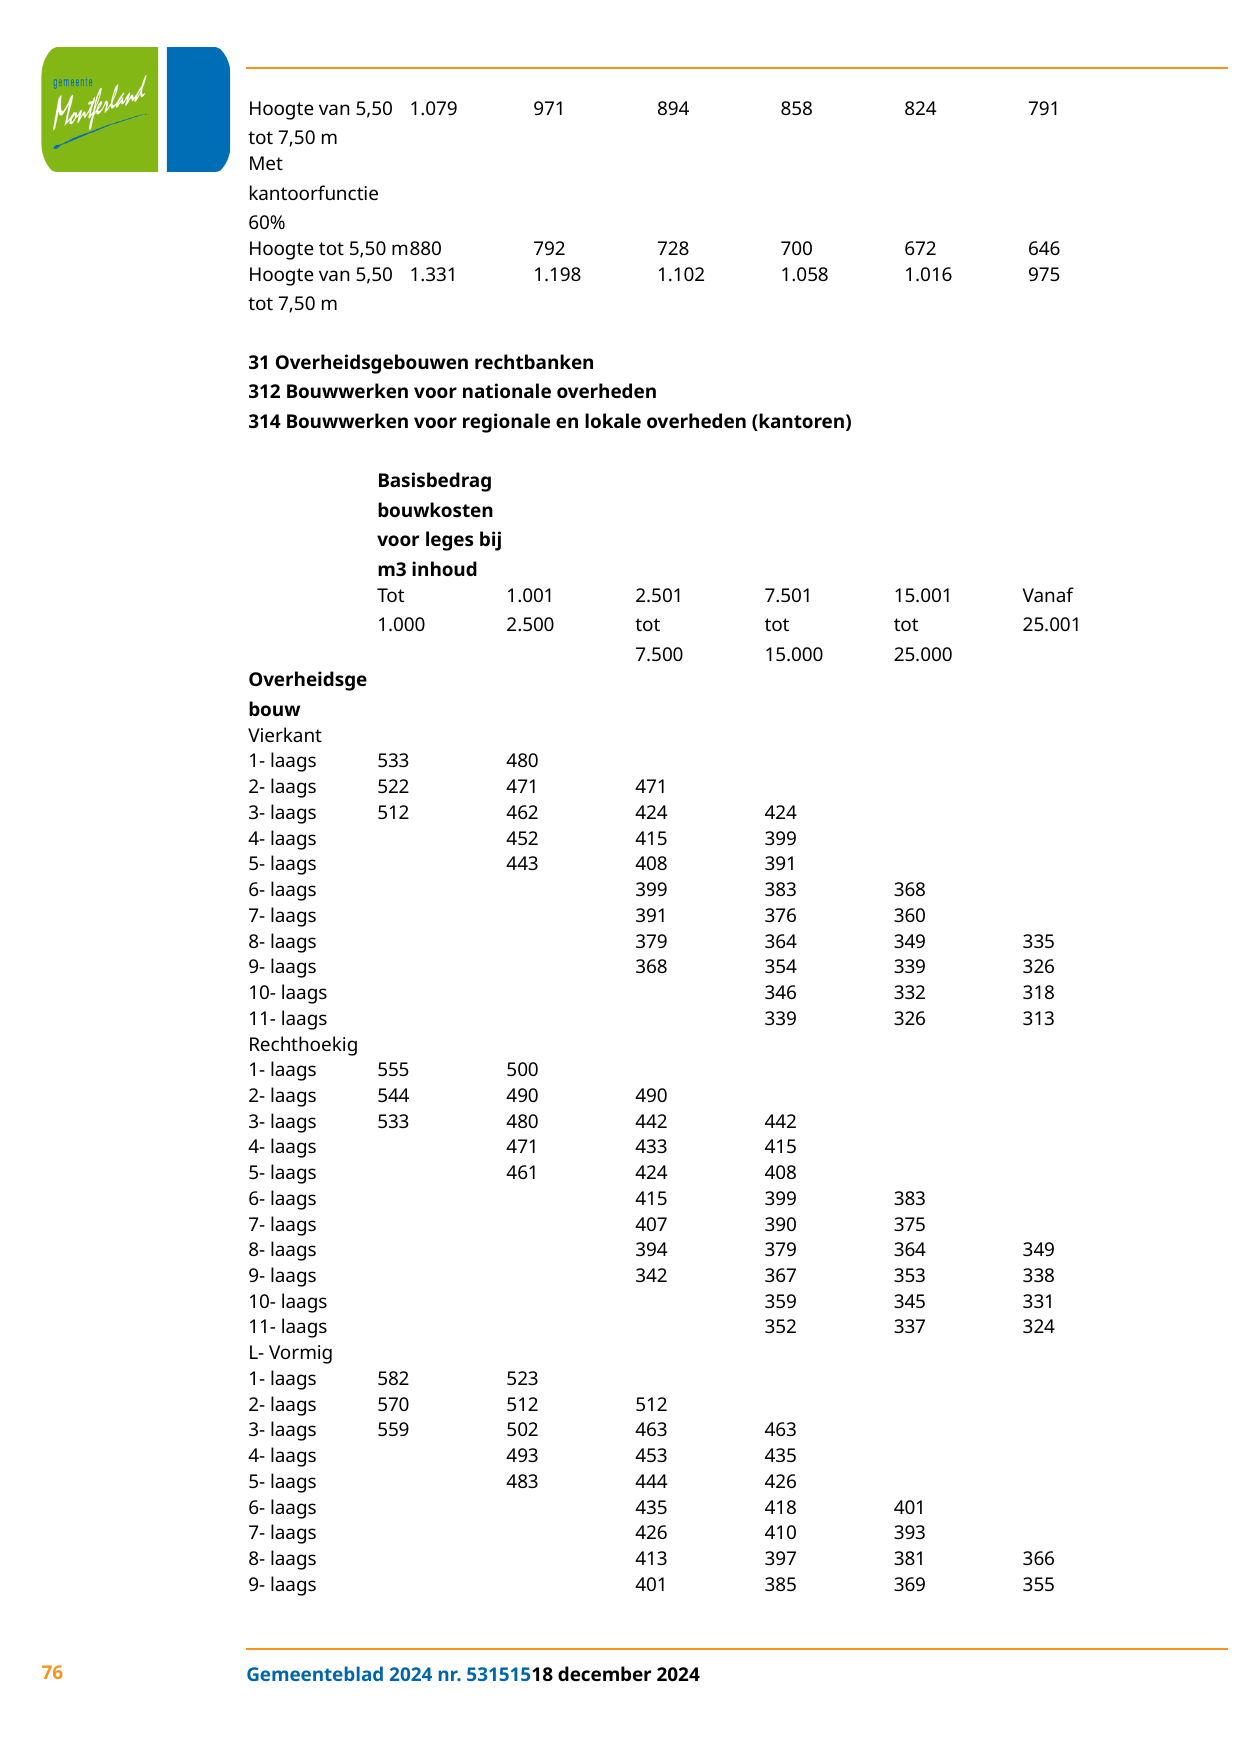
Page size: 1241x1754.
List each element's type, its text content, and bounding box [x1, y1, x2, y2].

table_cell [377, 1468, 506, 1494]
table_cell [894, 1159, 1022, 1185]
table_cell [1023, 799, 1152, 825]
table_cell [1023, 774, 1152, 799]
table_cell 471 [635, 774, 764, 799]
table_cell [894, 1031, 1022, 1056]
table_cell 894 [657, 95, 780, 150]
text 314 Bouwwerken voor regionale en lokale overheden (kantoren) [248, 408, 1152, 434]
table_cell [377, 1520, 506, 1545]
table_cell [377, 1211, 506, 1237]
table_cell [1023, 1185, 1152, 1211]
table_cell [377, 1571, 506, 1597]
table_cell [635, 1031, 764, 1056]
table_cell [506, 1031, 635, 1056]
table_cell 7- laags [248, 1520, 377, 1545]
table_cell 493 [506, 1443, 635, 1468]
text 31 Overheidsgebouwen rechtbanken [248, 349, 1152, 374]
table_cell [894, 722, 1022, 748]
table_cell [1023, 851, 1152, 876]
table_cell [635, 667, 764, 722]
table_cell 512 [377, 799, 506, 825]
table_cell [764, 1391, 893, 1417]
table_cell [377, 1005, 506, 1031]
table_cell 11- laags [248, 1314, 377, 1339]
table_cell 646 [1028, 235, 1152, 261]
table_cell 463 [764, 1417, 893, 1442]
table_cell Vanaf 25.001 [1023, 582, 1152, 667]
table_cell 824 [904, 95, 1028, 150]
table_cell 10- laags [248, 1288, 377, 1314]
table_cell 1.102 [657, 261, 780, 316]
table_cell [1023, 1159, 1152, 1185]
table_cell [248, 582, 377, 667]
table_cell 339 [894, 954, 1022, 979]
table_cell [377, 1237, 506, 1262]
table_cell 337 [894, 1314, 1022, 1339]
table_cell 364 [894, 1237, 1022, 1262]
table_cell [1023, 1134, 1152, 1159]
table_cell [1023, 1211, 1152, 1237]
table_cell 352 [764, 1314, 893, 1339]
table_cell [506, 1340, 635, 1365]
table_cell [635, 1005, 764, 1031]
table_cell [377, 954, 506, 979]
table_cell 426 [764, 1468, 893, 1494]
table_cell 391 [635, 902, 764, 928]
table_cell 401 [635, 1571, 764, 1597]
table_cell [506, 1185, 635, 1211]
table_cell 453 [635, 1443, 764, 1468]
table_cell [506, 1545, 635, 1571]
table_cell [1023, 748, 1152, 773]
table_cell [635, 1365, 764, 1391]
table_cell [894, 1056, 1022, 1082]
table_cell [506, 979, 635, 1005]
table_cell 418 [764, 1494, 893, 1519]
table_cell [506, 1005, 635, 1031]
table_cell Met kantoorfunctie 60% [248, 150, 409, 235]
table_cell 471 [506, 1134, 635, 1159]
table_cell 390 [764, 1211, 893, 1237]
table_cell 2- laags [248, 1391, 377, 1417]
table_cell 6- laags [248, 876, 377, 902]
table_cell 383 [764, 876, 893, 902]
table_cell 523 [506, 1365, 635, 1391]
table_cell [1023, 1443, 1152, 1468]
table_cell [506, 1520, 635, 1545]
table_cell [635, 1340, 764, 1365]
table_cell [377, 1159, 506, 1185]
table_cell 399 [635, 876, 764, 902]
table_cell 7.501 tot 15.000 [764, 582, 893, 667]
table_cell 559 [377, 1417, 506, 1442]
table_cell 8- laags [248, 1545, 377, 1571]
table_cell 424 [764, 799, 893, 825]
table_cell 4- laags [248, 1443, 377, 1468]
table_cell [377, 928, 506, 953]
table_cell 435 [764, 1443, 893, 1468]
table_cell [635, 722, 764, 748]
table_cell 408 [764, 1159, 893, 1185]
table_cell 452 [506, 825, 635, 851]
table_cell 332 [894, 979, 1022, 1005]
table_cell 313 [1023, 1005, 1152, 1031]
table_cell [1023, 1494, 1152, 1519]
table_cell 11- laags [248, 1005, 377, 1031]
table_cell 381 [894, 1545, 1022, 1571]
table_cell 9- laags [248, 954, 377, 979]
table_cell 2.501 tot 7.500 [635, 582, 764, 667]
table_cell Overheidsgebouw [248, 667, 377, 722]
table_cell 502 [506, 1417, 635, 1442]
table_cell 354 [764, 954, 893, 979]
table_cell 4- laags [248, 825, 377, 851]
table_cell [506, 722, 635, 748]
table_cell 471 [506, 774, 635, 799]
table_cell 346 [764, 979, 893, 1005]
table_cell 413 [635, 1545, 764, 1571]
table_cell 544 [377, 1082, 506, 1108]
table_cell 415 [764, 1134, 893, 1159]
table_cell 443 [506, 851, 635, 876]
table_cell 480 [506, 748, 635, 773]
table_cell 971 [533, 95, 657, 150]
table_cell 408 [635, 851, 764, 876]
table_cell 364 [764, 928, 893, 953]
table_cell [764, 748, 893, 773]
table_cell 512 [635, 1391, 764, 1417]
table_cell [506, 1237, 635, 1262]
table_cell 359 [764, 1288, 893, 1314]
table_cell [1023, 825, 1152, 851]
table_cell 1.079 [409, 95, 533, 150]
table_cell 5- laags [248, 1159, 377, 1185]
table_cell [894, 1417, 1022, 1442]
table_cell 383 [894, 1185, 1022, 1211]
table_cell 355 [1023, 1571, 1152, 1597]
table_cell 442 [635, 1108, 764, 1134]
table_cell 480 [506, 1108, 635, 1134]
table_cell [894, 1134, 1022, 1159]
text 312 Bouwwerken voor nationale overheden [248, 378, 1152, 404]
table_cell 555 [377, 1056, 506, 1082]
table_cell 1.198 [533, 261, 657, 316]
table_cell 397 [764, 1545, 893, 1571]
picture [41, 47, 231, 172]
table_cell [894, 1340, 1022, 1365]
table_cell 9- laags [248, 1571, 377, 1597]
table_cell 490 [635, 1082, 764, 1108]
table_cell 2- laags [248, 1082, 377, 1108]
table_cell 570 [377, 1391, 506, 1417]
table_header [248, 467, 377, 582]
table_cell [506, 667, 635, 722]
table_cell [1028, 150, 1152, 235]
table_cell [1023, 1056, 1152, 1082]
table_cell 426 [635, 1520, 764, 1545]
table_cell 399 [764, 825, 893, 851]
table_cell 522 [377, 774, 506, 799]
table_cell 368 [635, 954, 764, 979]
table_cell 444 [635, 1468, 764, 1494]
table_cell Hoogte van 5,50 tot 7,50 m [248, 95, 409, 150]
table_cell 1.016 [904, 261, 1028, 316]
table_cell 349 [1023, 1237, 1152, 1262]
table_cell [894, 1391, 1022, 1417]
table_cell [635, 1288, 764, 1314]
table_cell 407 [635, 1211, 764, 1237]
table_cell 728 [657, 235, 780, 261]
table_cell 394 [635, 1237, 764, 1262]
table_cell Hoogte tot 5,50 m [248, 235, 409, 261]
table_cell 5- laags [248, 851, 377, 876]
table_cell 433 [635, 1134, 764, 1159]
table_cell [377, 1031, 506, 1056]
table_cell [506, 1211, 635, 1237]
table_cell 483 [506, 1468, 635, 1494]
table_cell 10- laags [248, 979, 377, 1005]
table_cell 349 [894, 928, 1022, 953]
table_cell 338 [1023, 1262, 1152, 1288]
table_cell [635, 1314, 764, 1339]
table_cell 2- laags [248, 774, 377, 799]
table_cell 880 [409, 235, 533, 261]
table_cell [1023, 1365, 1152, 1391]
table_cell [1023, 1468, 1152, 1494]
table_cell [377, 902, 506, 928]
table_cell Hoogte van 5,50 tot 7,50 m [248, 261, 409, 316]
table_cell [506, 1288, 635, 1314]
table_cell [506, 1262, 635, 1288]
table_cell 379 [764, 1237, 893, 1262]
table_cell 353 [894, 1262, 1022, 1288]
table_cell [894, 1108, 1022, 1134]
table_cell [506, 1314, 635, 1339]
table_cell Rechthoekig [248, 1031, 377, 1056]
table_cell 7- laags [248, 902, 377, 928]
table_cell 533 [377, 748, 506, 773]
table_cell [506, 902, 635, 928]
table_cell 462 [506, 799, 635, 825]
table_cell [1023, 667, 1152, 722]
table_cell [894, 825, 1022, 851]
table_cell [1023, 1108, 1152, 1134]
table_cell 318 [1023, 979, 1152, 1005]
table_cell [635, 979, 764, 1005]
table_cell 367 [764, 1262, 893, 1288]
table_cell 1.001 2.500 [506, 582, 635, 667]
table_cell [409, 150, 533, 235]
table_cell 442 [764, 1108, 893, 1134]
table_cell 3- laags [248, 1417, 377, 1442]
table_cell [635, 1056, 764, 1082]
table_cell 6- laags [248, 1185, 377, 1211]
table_cell 6- laags [248, 1494, 377, 1519]
table_cell [1023, 722, 1152, 748]
table_cell 368 [894, 876, 1022, 902]
table_cell [635, 748, 764, 773]
table_cell [780, 150, 904, 235]
table_cell 700 [780, 235, 904, 261]
table_cell [894, 1468, 1022, 1494]
table_cell 415 [635, 1185, 764, 1211]
table_cell [904, 150, 1028, 235]
table_cell 393 [894, 1520, 1022, 1545]
table_cell [764, 1082, 893, 1108]
table_cell [764, 1031, 893, 1056]
table_cell [1023, 1417, 1152, 1442]
table_cell 858 [780, 95, 904, 150]
table_cell [894, 1443, 1022, 1468]
table_cell [1023, 1340, 1152, 1365]
table_cell [377, 876, 506, 902]
table_cell [1023, 876, 1152, 902]
table_cell 376 [764, 902, 893, 928]
table_cell [894, 748, 1022, 773]
table_cell [377, 1262, 506, 1288]
table_cell [377, 667, 506, 722]
table_cell 401 [894, 1494, 1022, 1519]
table_cell 424 [635, 1159, 764, 1185]
table_cell 339 [764, 1005, 893, 1031]
table_cell [506, 1571, 635, 1597]
table_cell [1023, 1391, 1152, 1417]
table_cell 5- laags [248, 1468, 377, 1494]
table_cell [764, 1340, 893, 1365]
table_cell [1023, 902, 1152, 928]
table_cell [506, 928, 635, 953]
table_cell 533 [377, 1108, 506, 1134]
table_cell 399 [764, 1185, 893, 1211]
table_cell [377, 979, 506, 1005]
table_cell 512 [506, 1391, 635, 1417]
table_cell 326 [894, 1005, 1022, 1031]
table_cell [894, 1082, 1022, 1108]
table_cell 1- laags [248, 1056, 377, 1082]
table_cell 424 [635, 799, 764, 825]
table_cell [764, 774, 893, 799]
table_cell 331 [1023, 1288, 1152, 1314]
table_cell Tot 1.000 [377, 582, 506, 667]
table_cell 1.058 [780, 261, 904, 316]
table_cell [894, 774, 1022, 799]
table_cell 4- laags [248, 1134, 377, 1159]
table_cell 324 [1023, 1314, 1152, 1339]
table_cell [764, 722, 893, 748]
table_cell 1.331 [409, 261, 533, 316]
table_cell 369 [894, 1571, 1022, 1597]
table_cell 335 [1023, 928, 1152, 953]
table_cell [377, 825, 506, 851]
table_cell 672 [904, 235, 1028, 261]
table_cell [377, 1340, 506, 1365]
table_cell [764, 667, 893, 722]
table_cell 3- laags [248, 799, 377, 825]
table_cell [1023, 1082, 1152, 1108]
table_cell Vierkant [248, 722, 377, 748]
table_cell 342 [635, 1262, 764, 1288]
table_cell [1023, 1031, 1152, 1056]
table_cell [506, 1494, 635, 1519]
table_cell L- Vormig [248, 1340, 377, 1365]
table_cell [894, 799, 1022, 825]
table_cell [533, 150, 657, 235]
table_cell 15.001 tot 25.000 [894, 582, 1022, 667]
table_cell 375 [894, 1211, 1022, 1237]
table_cell 791 [1028, 95, 1152, 150]
table_cell 582 [377, 1365, 506, 1391]
table_cell 1- laags [248, 748, 377, 773]
table_cell 975 [1028, 261, 1152, 316]
table_cell 366 [1023, 1545, 1152, 1571]
table_cell 490 [506, 1082, 635, 1108]
table_cell [377, 1314, 506, 1339]
table_cell [377, 1443, 506, 1468]
table_cell 3- laags [248, 1108, 377, 1134]
table_cell 391 [764, 851, 893, 876]
table_cell 500 [506, 1056, 635, 1082]
table_cell [377, 1494, 506, 1519]
table_cell 461 [506, 1159, 635, 1185]
table_cell 1- laags [248, 1365, 377, 1391]
table_cell [377, 1185, 506, 1211]
table_cell [377, 1288, 506, 1314]
table_header Basisbedrag bouwkosten voor leges bij m3 inhoud [377, 467, 506, 582]
table_cell [894, 851, 1022, 876]
table_cell 345 [894, 1288, 1022, 1314]
table_cell [377, 1545, 506, 1571]
table_cell 435 [635, 1494, 764, 1519]
table_cell [657, 150, 780, 235]
table_cell 463 [635, 1417, 764, 1442]
table_cell [377, 851, 506, 876]
table_cell [894, 1365, 1022, 1391]
table_cell [764, 1056, 893, 1082]
table_cell 326 [1023, 954, 1152, 979]
table_cell 8- laags [248, 928, 377, 953]
table_cell 410 [764, 1520, 893, 1545]
table_cell [764, 1365, 893, 1391]
table_cell 360 [894, 902, 1022, 928]
table_cell [377, 1134, 506, 1159]
table_cell [506, 954, 635, 979]
table_cell 9- laags [248, 1262, 377, 1288]
table_cell [1023, 1520, 1152, 1545]
table_cell 792 [533, 235, 657, 261]
table_cell [377, 722, 506, 748]
table_cell 415 [635, 825, 764, 851]
table_cell 7- laags [248, 1211, 377, 1237]
table_cell [894, 667, 1022, 722]
table_cell 379 [635, 928, 764, 953]
table_cell 8- laags [248, 1237, 377, 1262]
table_cell [506, 876, 635, 902]
table_cell 385 [764, 1571, 893, 1597]
